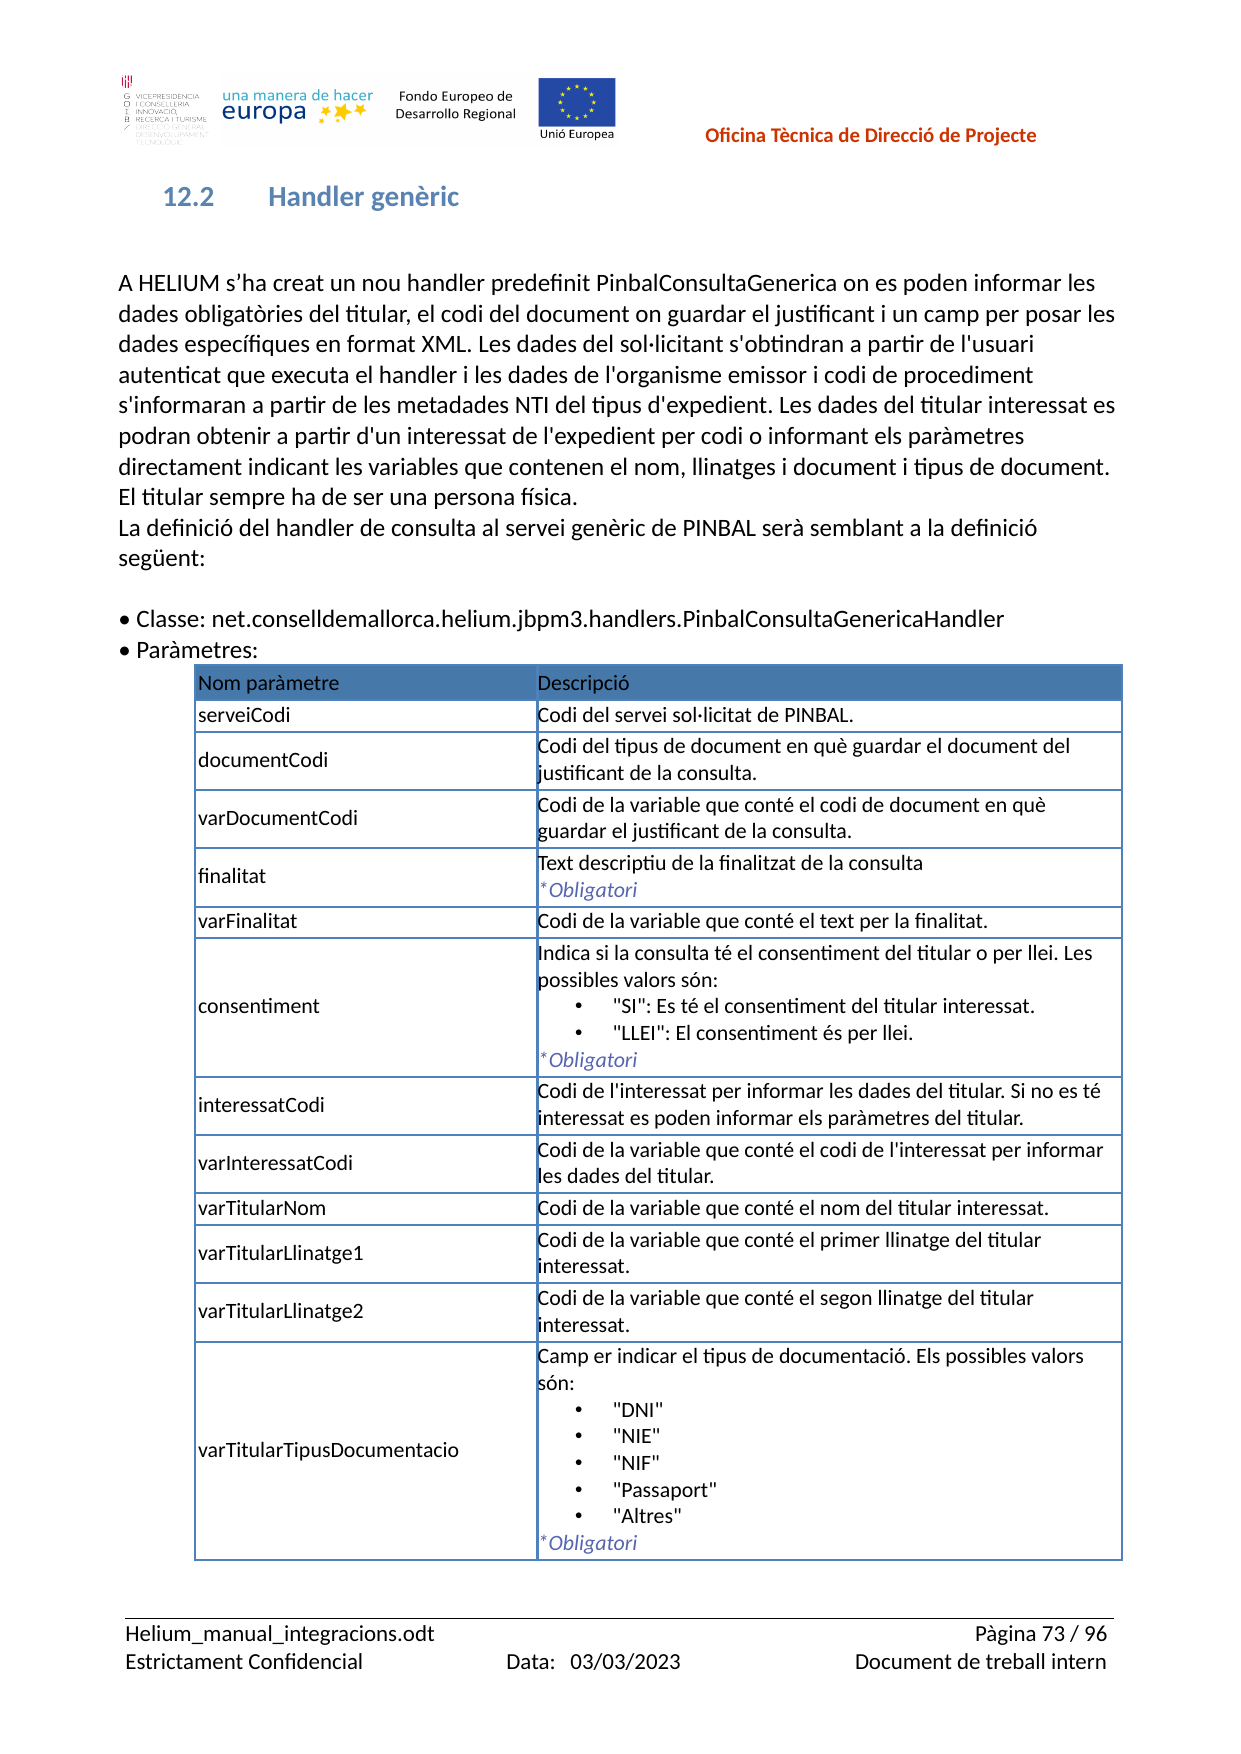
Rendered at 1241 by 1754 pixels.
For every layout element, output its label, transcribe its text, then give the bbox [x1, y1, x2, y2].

table_cell serveiCodi [196, 701, 536, 731]
text • Classe: net.conselldemallorca.helium.jbpm3.handlers.PinbalConsultaGenericaHandler [118, 603, 1122, 634]
table_cell Codi de la variable que conté el codi de l'interessat per informar les dades del titular. [539, 1136, 1121, 1192]
table_cell interessatCodi [196, 1078, 536, 1134]
table_cell varTitularNom [196, 1194, 536, 1224]
table_cell Codi del tipus de document en què guardar el document del justificant de la consulta. [539, 733, 1121, 789]
table_cell Codi de la variable que conté el primer llinatge del titular interessat. [539, 1226, 1121, 1282]
text La definició del handler de consulta al servei genèric de PINBAL serà semblant a la definició següent: [118, 512, 1122, 573]
table_cell Codi de la variable que conté el segon llinatge del titular interessat. [539, 1284, 1121, 1341]
table_cell Codi de la variable que conté el nom del titular interessat. [539, 1194, 1121, 1224]
picture [118, 73, 213, 147]
table_cell Camp er indicar el tipus de documentació. Els possibles valors són: "DNI" "NIE" "NIF" "Passaport" "Altres" *Obligatori [539, 1343, 1121, 1559]
table_cell Codi de la variable que conté el text per la finalitat. [539, 908, 1121, 937]
picture [219, 73, 621, 147]
table_cell Indica si la consulta té el consentiment del titular o per llei. Les possibles valors són: "SI": Es té el consentiment del titular interessat. "LLEI": El consentiment és per llei. *Obligatori [539, 939, 1121, 1076]
table_cell varTitularLlinatge1 [196, 1226, 536, 1282]
table_header Nom paràmetre [196, 666, 536, 699]
text A HELIUM s’ha creat un nou handler predefinit PinbalConsultaGenerica on es poden informar les dades obligatòries del titular, el codi del document on guardar el justificant i un camp per posar les dades específiques en format XML. Les dades del sol·licitant s'obtindran a partir de l'usuari autenticat que executa el handler i les dades de l'organisme emissor i codi de procediment s'informaran a partir de les metadades NTI del tipus d'expedient. Les dades del titular interessat es podran obtenir a partir d'un interessat de l'expedient per codi o informant els paràmetres directament indicant les variables que contenen el nom, llinatges i document i tipus de document. El titular sempre ha de ser una persona física. [118, 267, 1122, 512]
table_cell consentiment [196, 939, 536, 1076]
table_cell Text descriptiu de la finalitzat de la consulta *Obligatori [539, 849, 1121, 906]
text • Paràmetres: [118, 634, 1122, 664]
table_header Descripció [539, 666, 1121, 699]
table_cell varInteressatCodi [196, 1136, 536, 1192]
table_cell Codi de la variable que conté el codi de document en què guardar el justificant de la consulta. [539, 791, 1121, 847]
table_cell Codi de l'interessat per informar les dades del titular. Si no es té interessat es poden informar els paràmetres del titular. [539, 1078, 1121, 1134]
table_cell varDocumentCodi [196, 791, 536, 847]
table_cell Codi del servei sol·licitat de PINBAL. [539, 701, 1121, 731]
table_cell documentCodi [196, 733, 536, 789]
table_cell varTitularTipusDocumentacio [196, 1343, 536, 1559]
table_cell finalitat [196, 849, 536, 906]
table_cell varFinalitat [196, 908, 536, 937]
subtitle Handler genèric [156, 178, 1122, 213]
table_cell varTitularLlinatge2 [196, 1284, 536, 1341]
